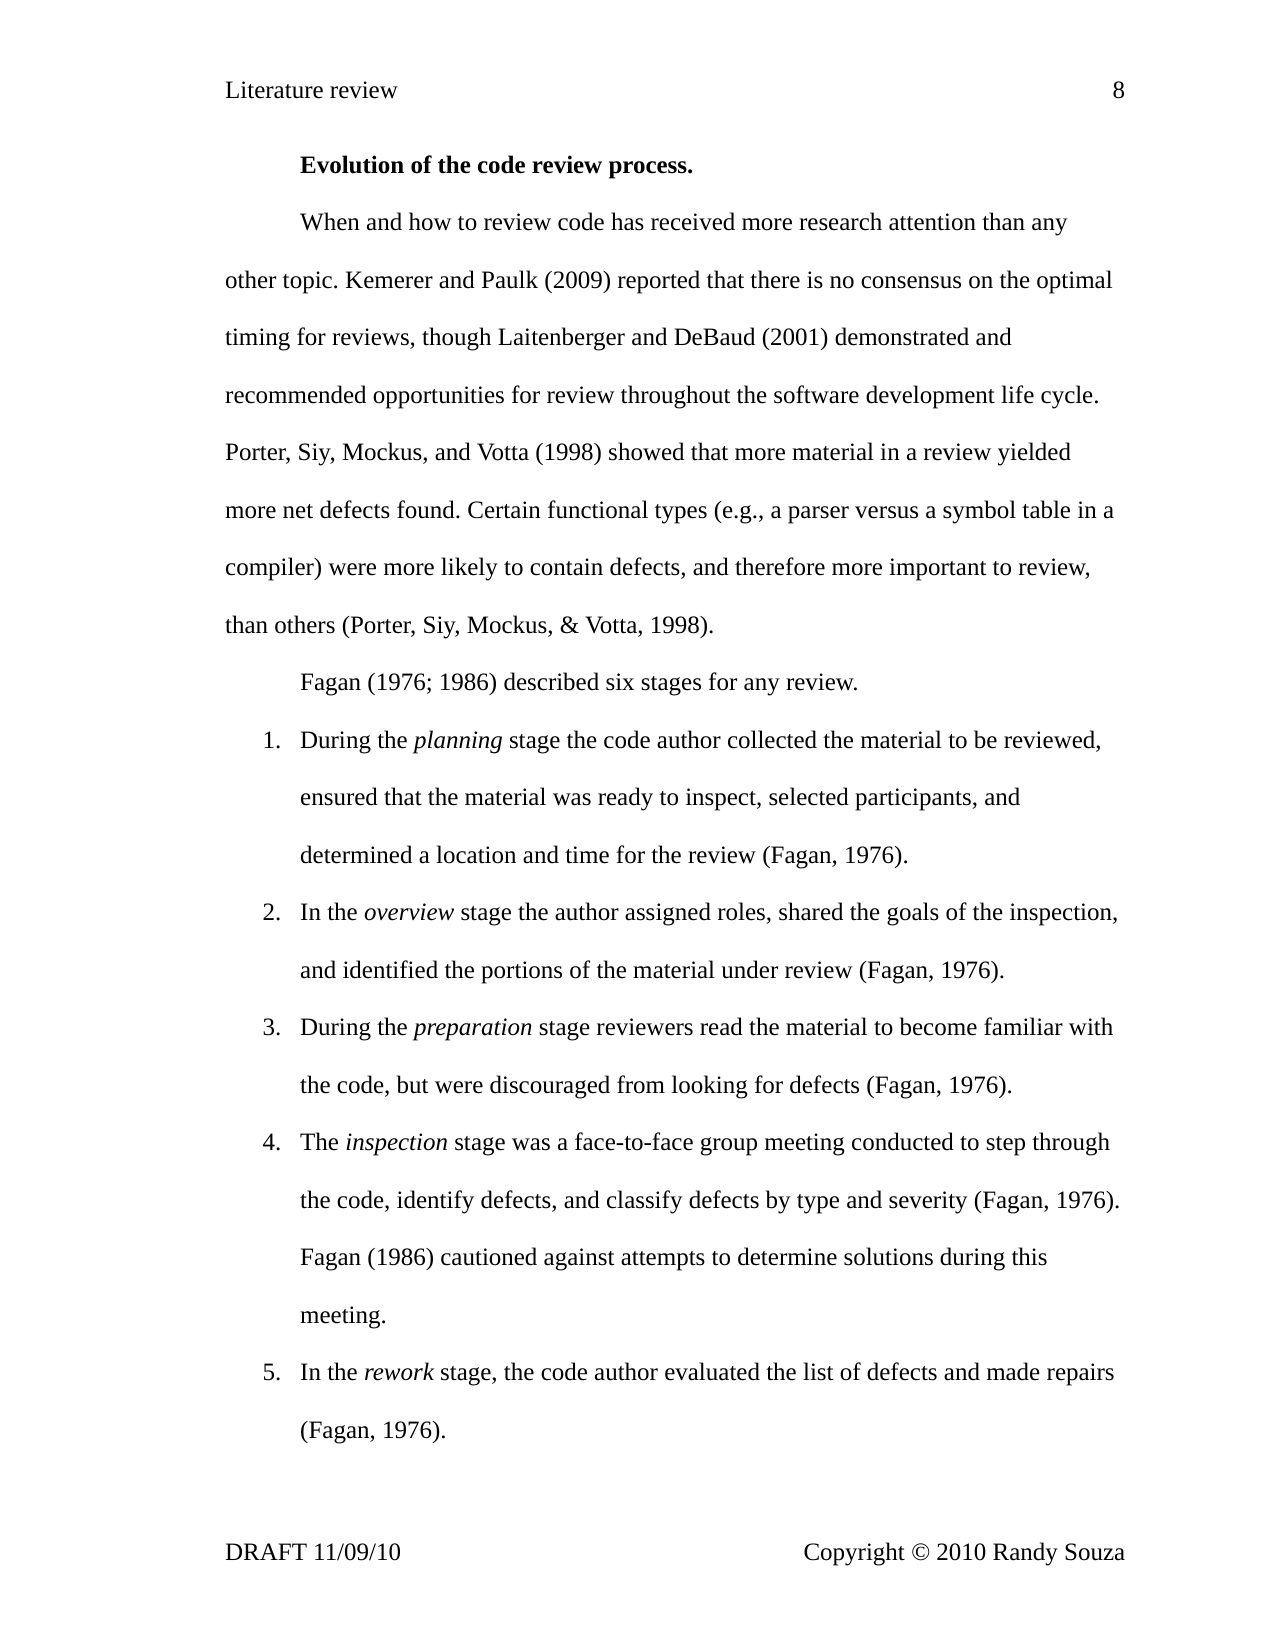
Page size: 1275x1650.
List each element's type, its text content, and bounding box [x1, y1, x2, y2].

list In the rework stage, the code author evaluated the list of defects and made repairs (Fagan, 1976). [262, 1357, 1125, 1444]
list During the preparation stage reviewers read the material to become familiar with the code, but were discouraged from looking for defects (Fagan, 1976). [262, 1012, 1125, 1099]
text When and how to review code has received more research attention than any other topic. Kemerer and Paulk (2009) reported that there is no consensus on the optimal timing for reviews, though Laitenberger and DeBaud (2001) demonstrated and recommended opportunities for review throughout the software development life cycle. Porter, Siy, Mockus, and Votta (1998) showed that more material in a review yielded more net defects found. Certain functional types (e.g., a parser versus a symbol table in a compiler) were more likely to contain defects, and therefore more important to review, than others (Porter, Siy, Mockus, & Votta, 1998). [225, 207, 1125, 639]
subtitle Evolution of the code review process. [300, 150, 1125, 179]
text Fagan (1976; 1986) described six stages for any review. [225, 667, 1125, 696]
list In the overview stage the author assigned roles, shared the goals of the inspection, and identified the portions of the material under review (Fagan, 1976). [262, 897, 1125, 984]
list During the planning stage the code author collected the material to be reviewed, ensured that the material was ready to inspect, selected participants, and determined a location and time for the review (Fagan, 1976). [262, 725, 1125, 869]
list The inspection stage was a face-to-face group meeting conducted to step through the code, identify defects, and classify defects by type and severity (Fagan, 1976). Fagan (1986) cautioned against attempts to determine solutions during this meeting. [262, 1127, 1125, 1329]
